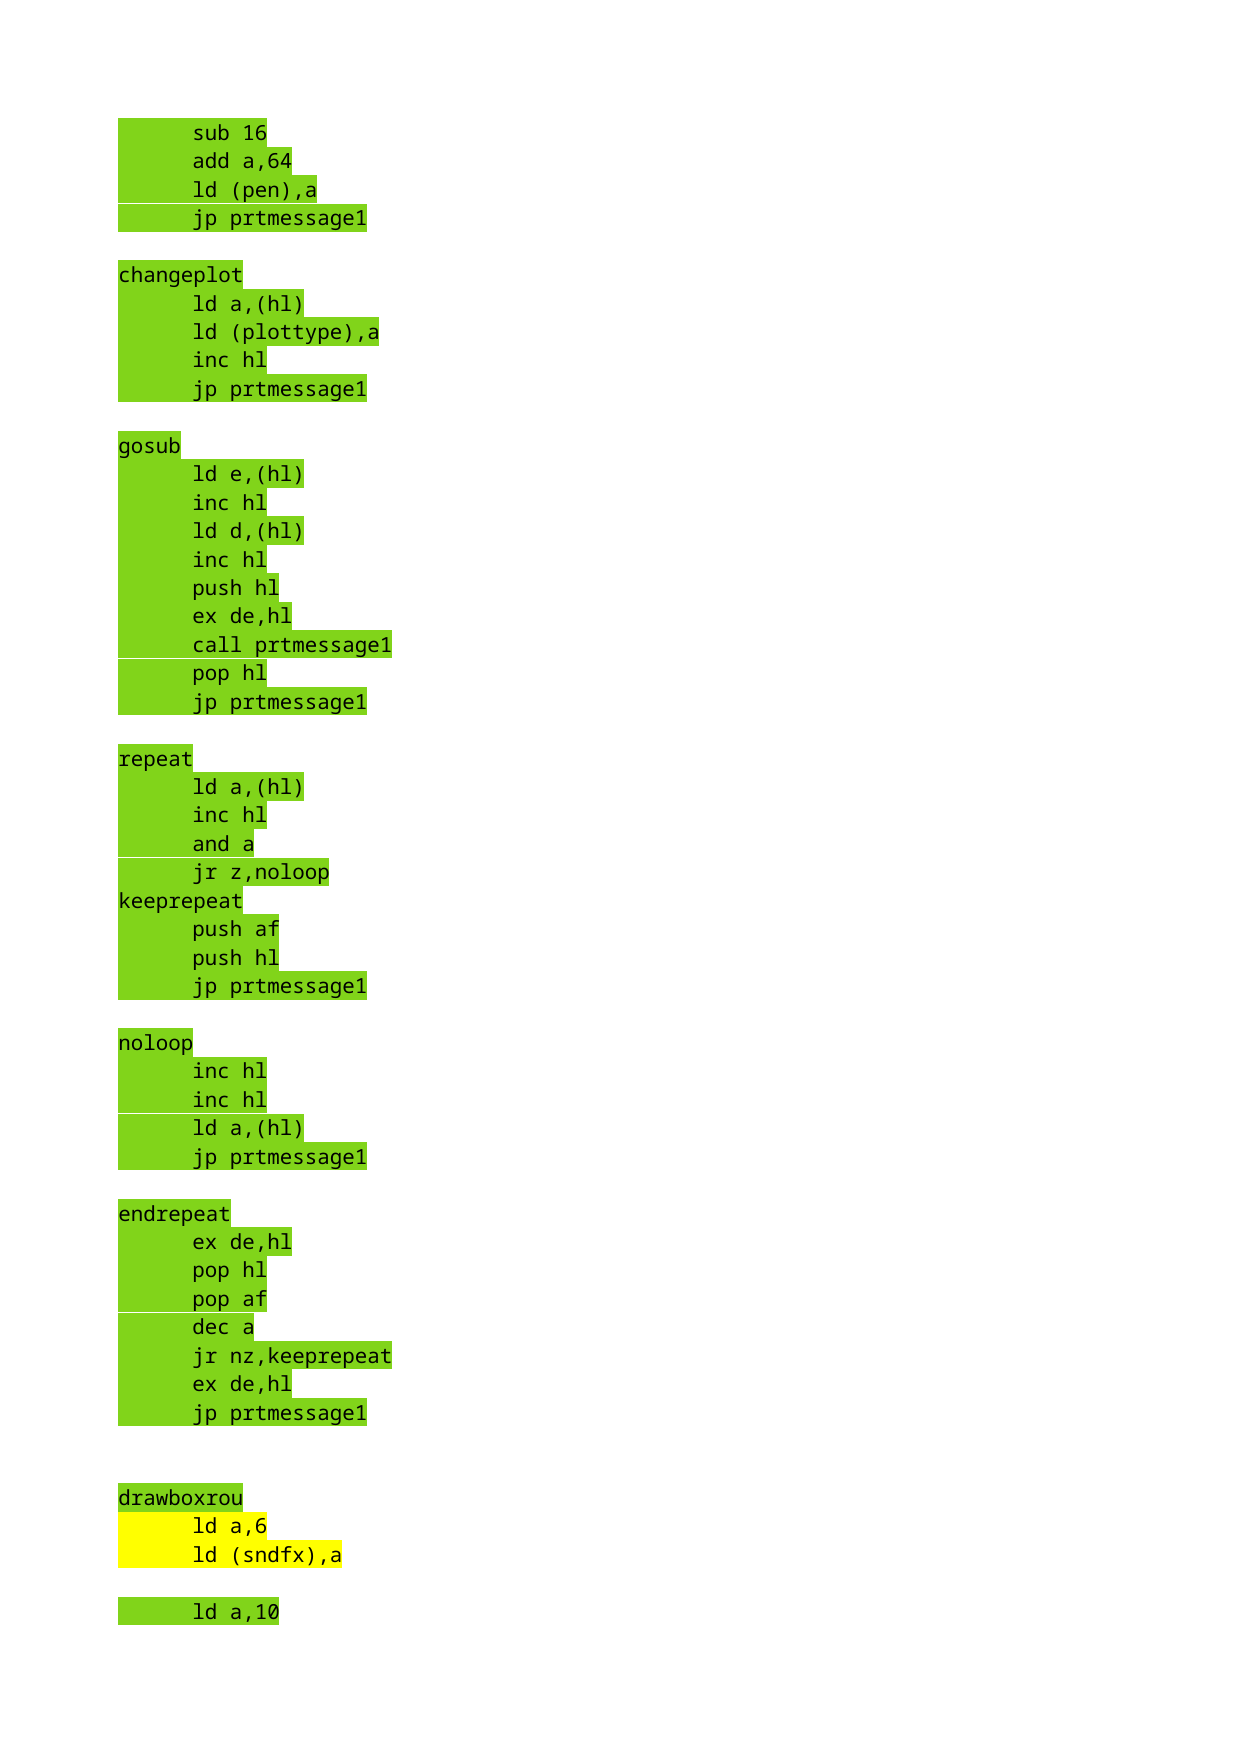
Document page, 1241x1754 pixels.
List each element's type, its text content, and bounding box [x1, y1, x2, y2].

text endrepeat [118, 1199, 1122, 1227]
text ld a,(hl) [118, 289, 1122, 317]
text pop hl [118, 1256, 1122, 1284]
text drawboxrou [118, 1483, 1122, 1512]
text ld a,(hl) [118, 772, 1122, 801]
text push hl [118, 943, 1122, 971]
text dec a [118, 1312, 1122, 1341]
text inc hl [118, 346, 1122, 374]
text jp prtmessage1 [118, 1398, 1122, 1426]
text inc hl [118, 801, 1122, 829]
text push hl [118, 573, 1122, 602]
text ld (pen),a [118, 175, 1122, 203]
text call prtmessage1 [118, 630, 1122, 658]
text ld e,(hl) [118, 459, 1122, 488]
text ld (sndfx),a [118, 1540, 1122, 1568]
text push af [118, 914, 1122, 943]
text pop hl [118, 658, 1122, 687]
text inc hl [118, 1085, 1122, 1113]
text add a,64 [118, 147, 1122, 175]
text ld (plottype),a [118, 317, 1122, 346]
text ex de,hl [118, 1369, 1122, 1398]
text changeplot [118, 260, 1122, 289]
text ld a,(hl) [118, 1113, 1122, 1142]
text sub 16 [118, 118, 1122, 147]
text keeprepeat [118, 886, 1122, 914]
text inc hl [118, 488, 1122, 516]
text ex de,hl [118, 1227, 1122, 1256]
text repeat [118, 744, 1122, 772]
text ex de,hl [118, 602, 1122, 630]
text jp prtmessage1 [118, 203, 1122, 232]
text and a [118, 829, 1122, 857]
text ld a,6 [118, 1512, 1122, 1540]
text gosub [118, 431, 1122, 459]
text noloop [118, 1028, 1122, 1057]
text inc hl [118, 1057, 1122, 1085]
text jp prtmessage1 [118, 687, 1122, 715]
text inc hl [118, 545, 1122, 573]
text jp prtmessage1 [118, 374, 1122, 402]
text jp prtmessage1 [118, 1142, 1122, 1170]
text ld a,10 [118, 1597, 1122, 1625]
text jp prtmessage1 [118, 971, 1122, 1000]
text ld d,(hl) [118, 516, 1122, 545]
text jr z,noloop [118, 857, 1122, 886]
text pop af [118, 1284, 1122, 1312]
text jr nz,keeprepeat [118, 1341, 1122, 1369]
